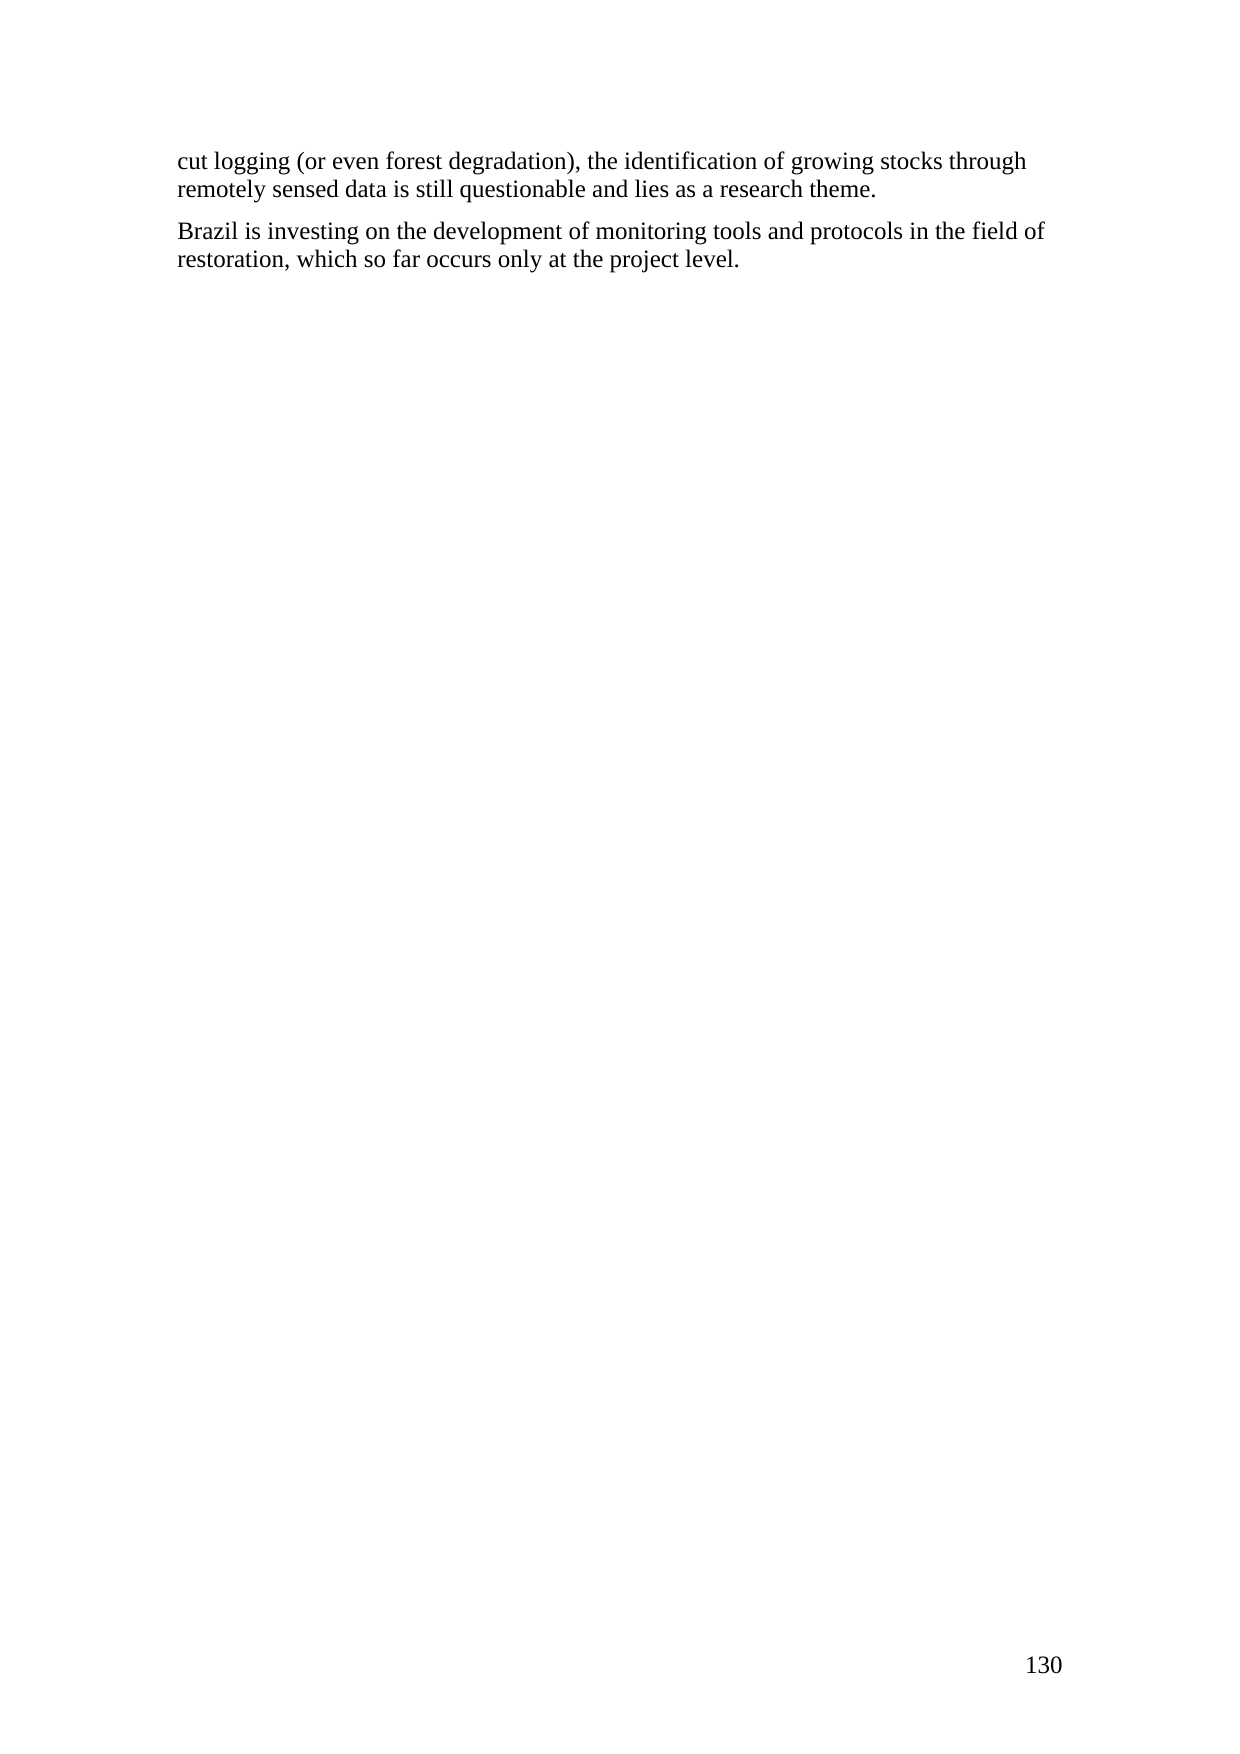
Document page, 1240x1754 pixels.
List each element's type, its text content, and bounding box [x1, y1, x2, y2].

text Brazil is investing on the development of monitoring tools and protocols in the field of restoration, which so far occurs only at the project level. [177, 217, 1062, 273]
text 130 [1025, 1651, 1089, 1679]
text cut logging (or even forest degradation), the identification of growing stocks through remotely sensed data is still questionable and lies as a research theme. [177, 147, 1062, 203]
